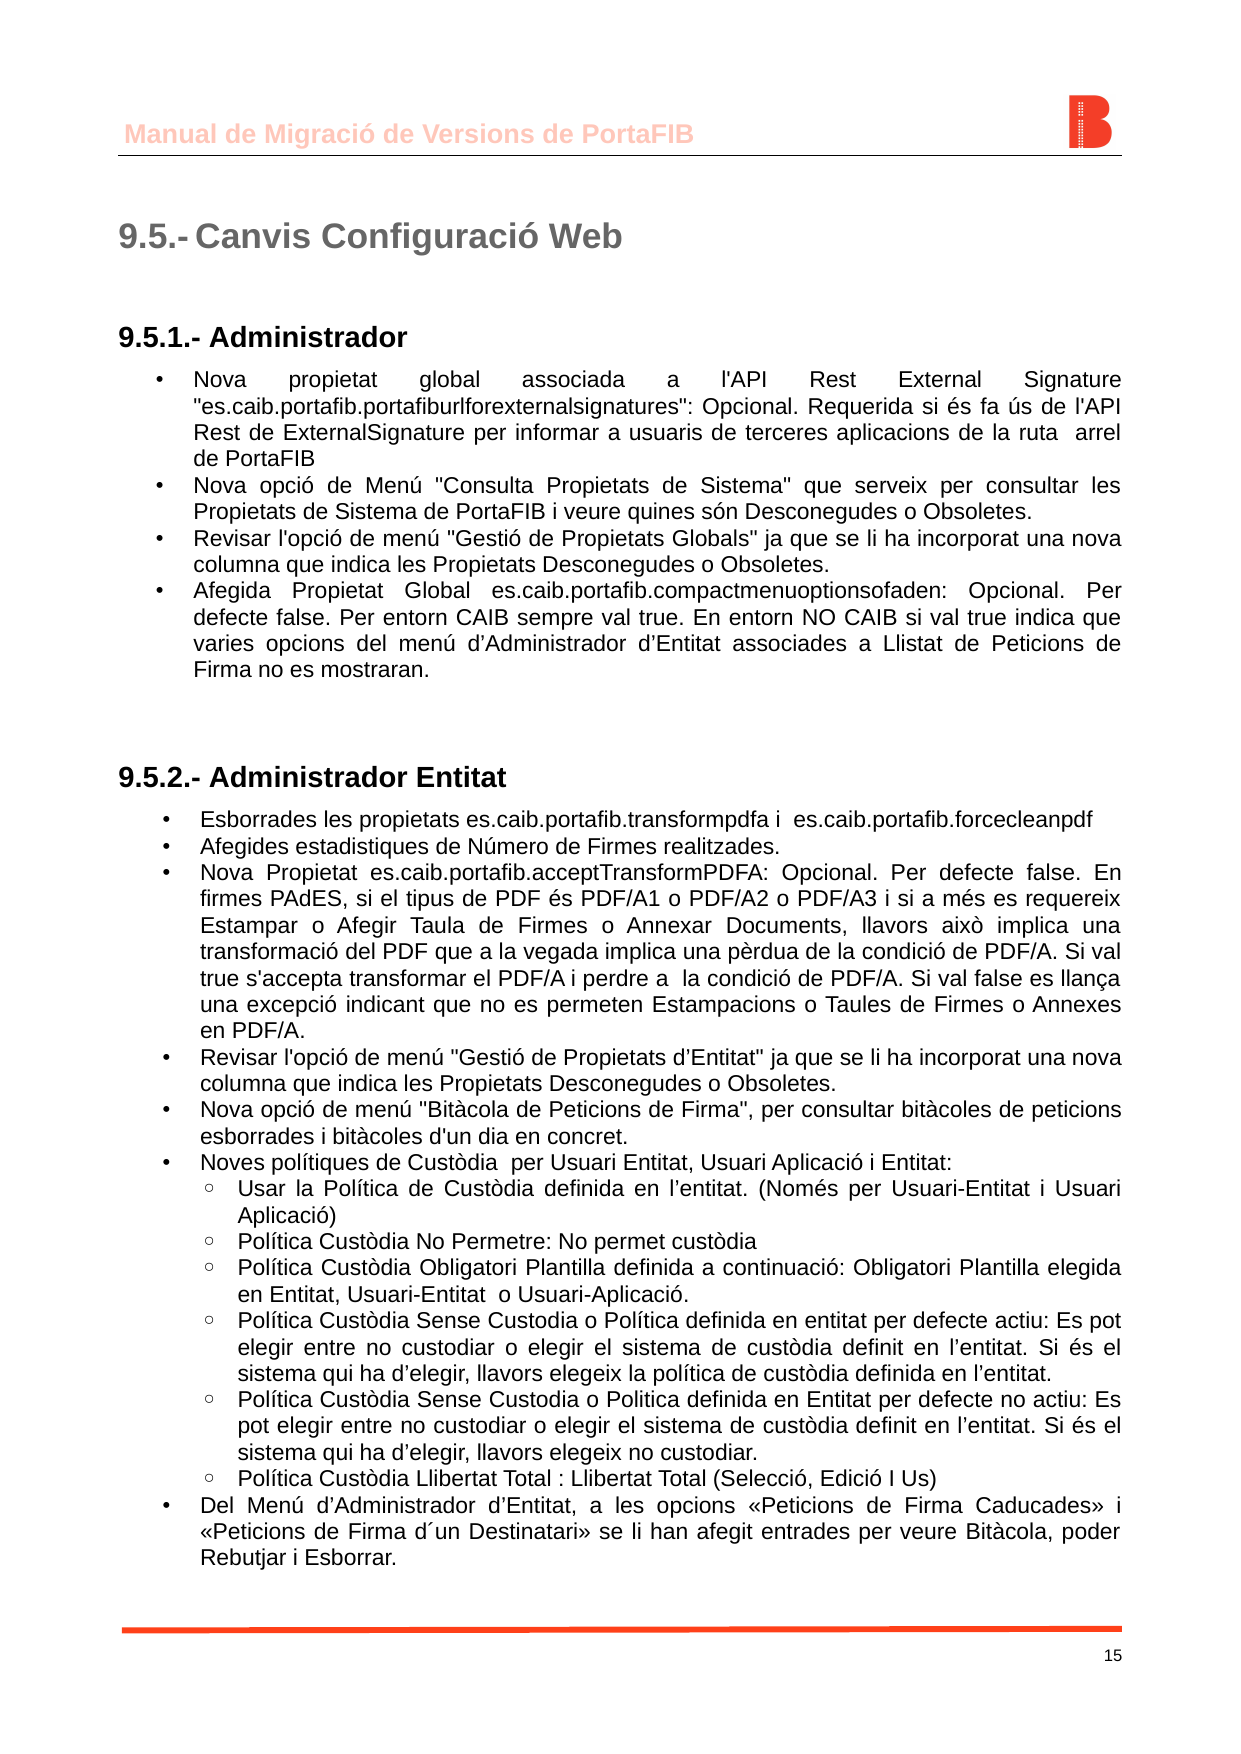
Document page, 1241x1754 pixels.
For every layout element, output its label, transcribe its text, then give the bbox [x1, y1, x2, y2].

list Política Custòdia No Permetre: No permet custòdia [200, 1228, 1122, 1254]
subtitle Administrador Entitat [118, 760, 1122, 794]
list Nova opció de Menú "Consulta Propietats de Sistema" que serveix per consultar les Propietats de Sistema de PortaFIB i veure quines són Desconegudes o Obsoletes. [156, 472, 1122, 524]
list Esborrades les propietats es.caib.portafib.transformpdfa i es.caib.portafib.forcecleanpdf [162, 806, 1122, 833]
list Afegides estadistiques de Número de Firmes realitzades. [162, 833, 1122, 859]
list Del Menú d’Administrador d’Entitat, a les opcions «Peticions de Firma Caducades» i «Peticions de Firma d´un Destinatari» se li han afegit entrades per veure Bitàcola, poder Rebutjar i Esborrar. [162, 1492, 1122, 1571]
list Nova Propietat es.caib.portafib.acceptTransformPDFA: Opcional. Per defecte false. En firmes PAdES, si el tipus de PDF és PDF/A1 o PDF/A2 o PDF/A3 i si a més es requereix Estampar o Afegir Taula de Firmes o Annexar Documents, llavors això implica una transformació del PDF que a la vegada implica una pèrdua de la condició de PDF/A. Si val true s'accepta transformar el PDF/A i perdre a la condició de PDF/A. Si val false es llança una excepció indicant que no es permeten Estampacions o Taules de Firmes o Annexes en PDF/A. [162, 859, 1122, 1043]
list Afegida Propietat Global es.caib.portafib.compactmenuoptionsofaden: Opcional. Per defecte false. Per entorn CAIB sempre val true. En entorn NO CAIB si val true indica que varies opcions del menú d’Administrador d’Entitat associades a Llistat de Peticions de Firma no es mostraran. [156, 577, 1122, 683]
picture [1063, 94, 1117, 150]
list Noves polítiques de Custòdia per Usuari Entitat, Usuari Aplicació i Entitat: [162, 1149, 1122, 1175]
list Política Custòdia Sense Custodia o Politica definida en Entitat per defecte no actiu: Es pot elegir entre no custodiar o elegir el sistema de custòdia definit en l’entitat. Si és el sistema qui ha d’elegir, llavors elegeix no custodiar. [200, 1386, 1122, 1465]
list Política Custòdia Llibertat Total : Llibertat Total (Selecció, Edició I Us) [200, 1465, 1122, 1492]
list Política Custòdia Obligatori Plantilla definida a continuació: Obligatori Plantilla elegida en Entitat, Usuari-Entitat o Usuari-Aplicació. [200, 1254, 1122, 1307]
list Revisar l'opció de menú "Gestió de Propietats d’Entitat" ja que se li ha incorporat una nova columna que indica les Propietats Desconegudes o Obsoletes. [162, 1043, 1122, 1096]
list Política Custòdia Sense Custodia o Política definida en entitat per defecte actiu: Es pot elegir entre no custodiar o elegir el sistema de custòdia definit en l’entitat. Si és el sistema qui ha d’elegir, llavors elegeix la política de custòdia definida en l’entitat. [200, 1307, 1122, 1386]
subtitle Administrador [118, 320, 1122, 354]
list Nova opció de menú "Bitàcola de Peticions de Firma", per consultar bitàcoles de peticions esborrades i bitàcoles d'un dia en concret. [162, 1096, 1122, 1149]
list Nova propietat global associada a l'API Rest External Signature "es.caib.portafib.portafiburlforexternalsignatures": Opcional. Requerida si és fa ús de l'API Rest de ExternalSignature per informar a usuaris de terceres aplicacions de la ruta arrel de PortaFIB [156, 366, 1122, 472]
subtitle Canvis Configuració Web [118, 216, 1122, 256]
list Usar la Política de Custòdia definida en l’entitat. (Només per Usuari-Entitat i Usuari Aplicació) [200, 1175, 1122, 1228]
list Revisar l'opció de menú "Gestió de Propietats Globals" ja que se li ha incorporat una nova columna que indica les Propietats Desconegudes o Obsoletes. [156, 524, 1122, 577]
